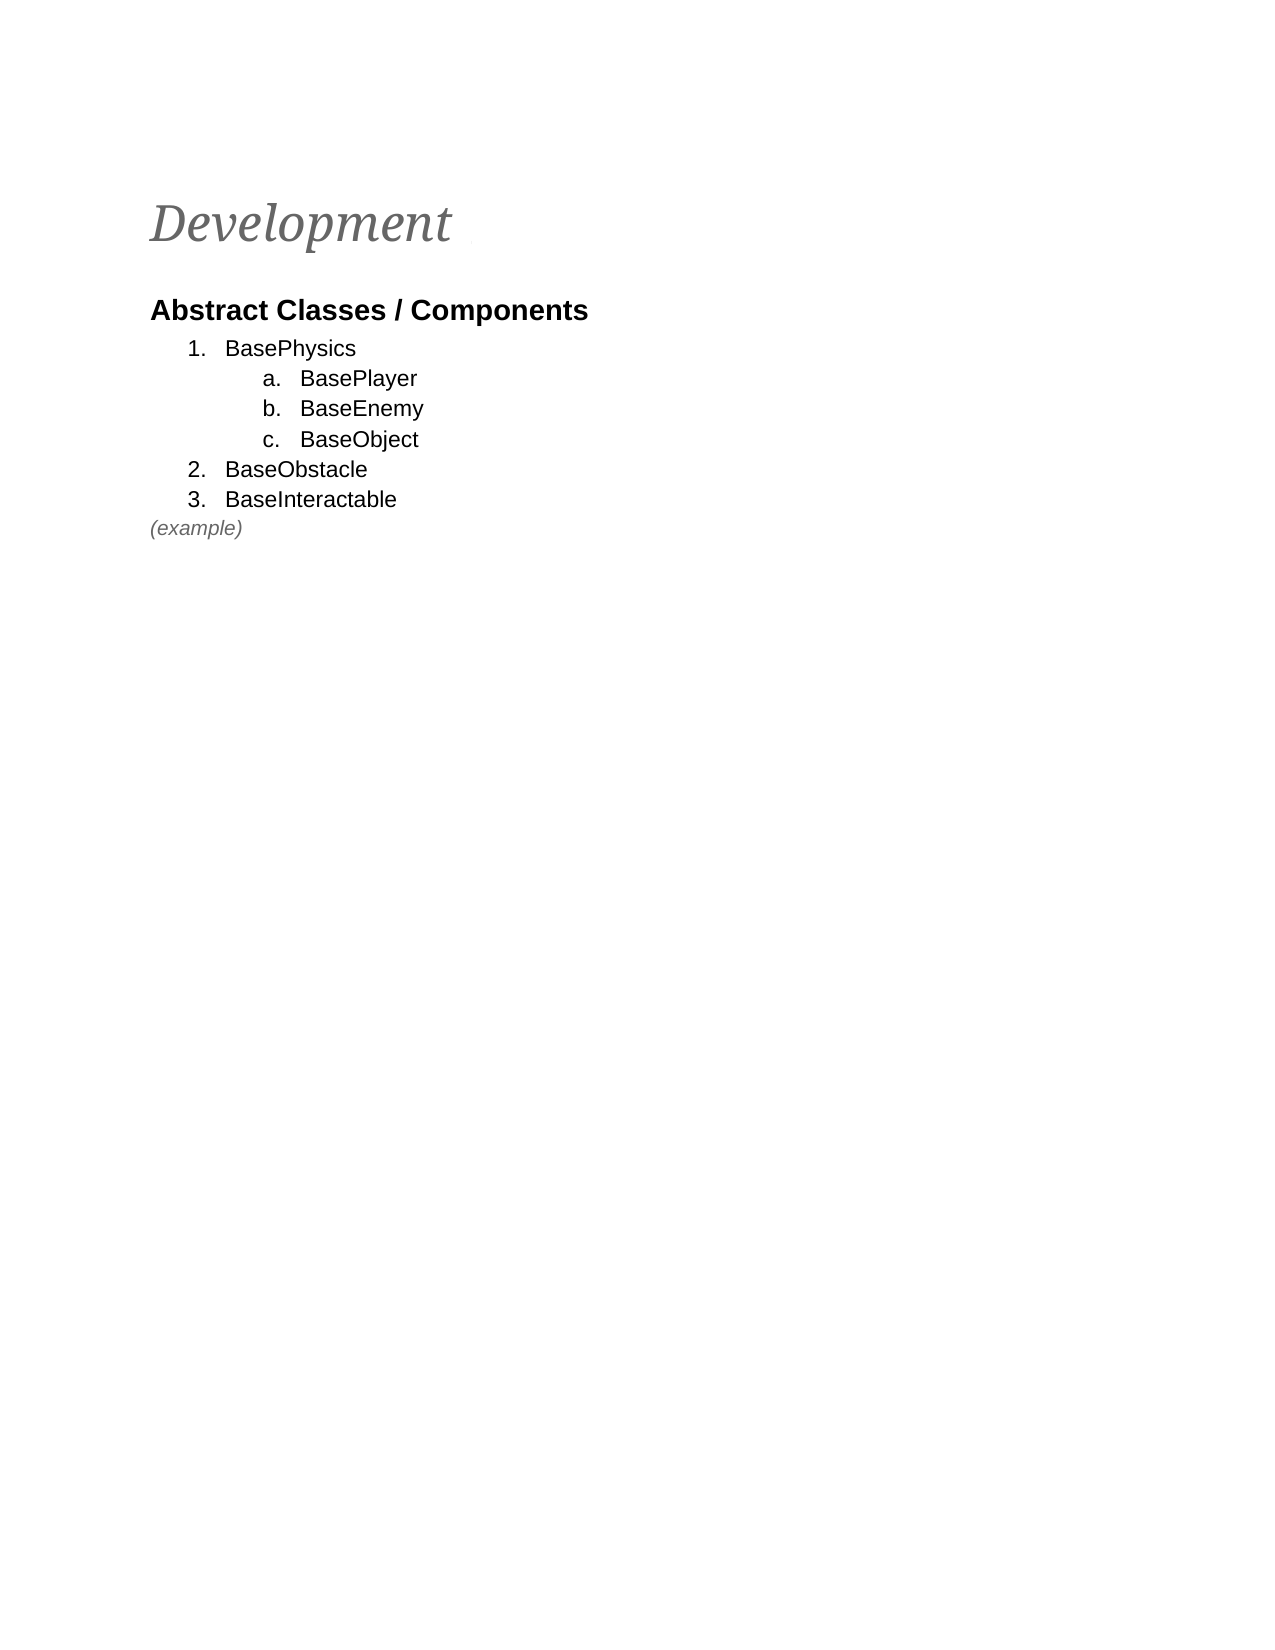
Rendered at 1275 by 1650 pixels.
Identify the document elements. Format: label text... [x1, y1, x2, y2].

list BasePhysics [187, 335, 1125, 361]
text (example) [150, 516, 1125, 540]
subtitle Development [150, 187, 1125, 256]
subtitle Abstract Classes / Components [150, 293, 1125, 327]
list BasePlayer [262, 365, 1125, 392]
list BaseInteractable [187, 486, 1125, 512]
list BaseObject [262, 426, 1125, 452]
list BaseEnemy [262, 395, 1125, 422]
list BaseObstacle [187, 456, 1125, 482]
